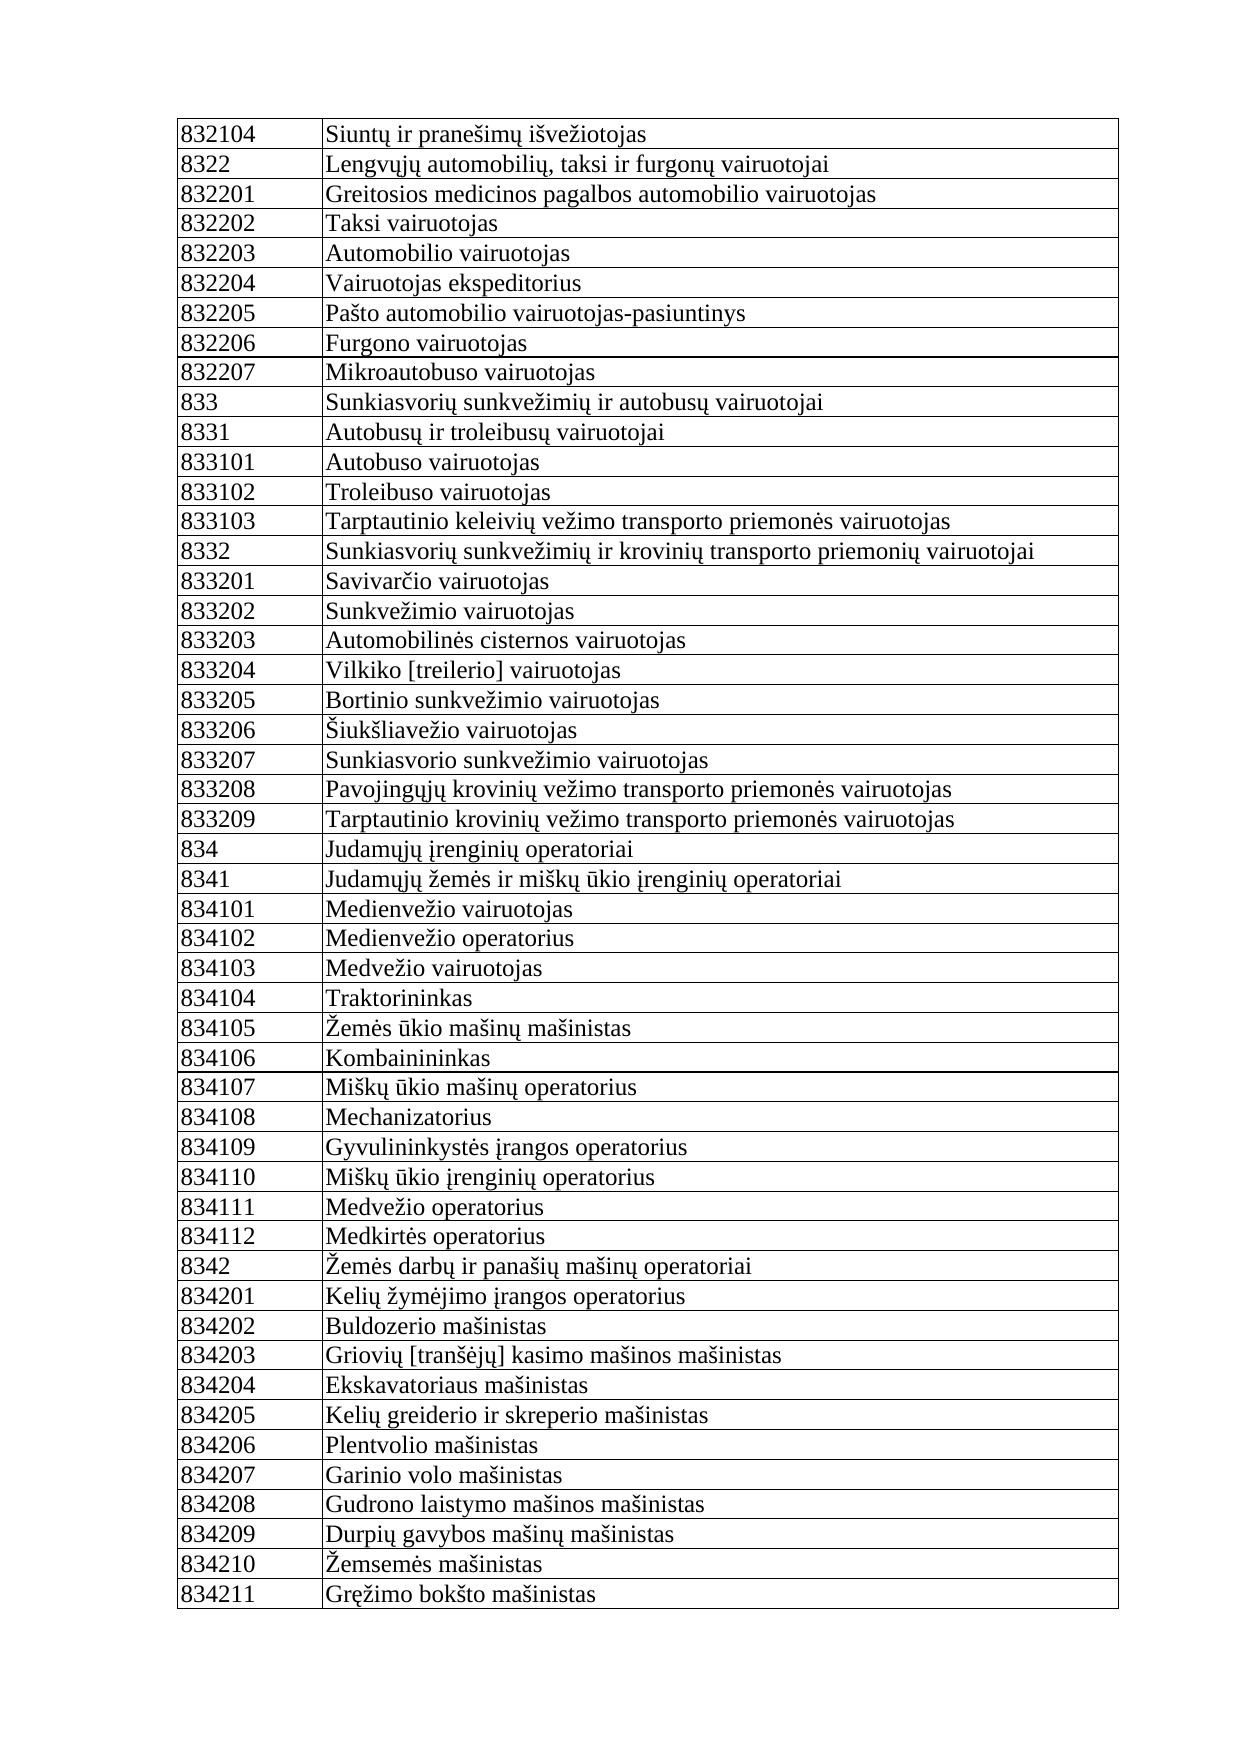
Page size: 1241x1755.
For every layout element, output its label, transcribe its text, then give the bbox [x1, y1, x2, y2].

table_cell Pavojingųjų krovinių vežimo transporto priemonės vairuotojas [323, 775, 1118, 803]
table_cell 834108 [178, 1102, 322, 1131]
table_cell 834112 [178, 1221, 322, 1250]
table_cell 834101 [178, 894, 322, 922]
table_cell 834106 [178, 1043, 322, 1071]
table_cell Tarptautinio krovinių vežimo transporto priemonės vairuotojas [323, 804, 1118, 833]
table_cell 834201 [178, 1281, 322, 1310]
table_cell 8342 [178, 1251, 322, 1280]
table_cell 834202 [178, 1311, 322, 1339]
table_cell Bortinio sunkvežimio vairuotojas [323, 685, 1118, 714]
table_cell Sunkiasvorių sunkvežimių ir krovinių transporto priemonių vairuotojai [323, 536, 1118, 565]
table_cell Šiukšliavežio vairuotojas [323, 715, 1118, 744]
table_cell 834109 [178, 1132, 322, 1161]
table_cell 833206 [178, 715, 322, 744]
table_cell Buldozerio mašinistas [323, 1311, 1118, 1339]
table_cell Greitosios medicinos pagalbos automobilio vairuotojas [323, 179, 1118, 207]
table_cell 833101 [178, 447, 322, 476]
table_cell 833102 [178, 477, 322, 505]
table_cell 834 [178, 834, 322, 863]
table_cell Gyvulininkystės įrangos operatorius [323, 1132, 1118, 1161]
table_cell 832206 [178, 328, 322, 356]
table_cell Sunkiasvorių sunkvežimių ir autobusų vairuotojai [323, 387, 1118, 416]
table_cell 832202 [178, 209, 322, 237]
table_cell Savivarčio vairuotojas [323, 566, 1118, 595]
table_cell Gudrono laistymo mašinos mašinistas [323, 1490, 1118, 1518]
table_cell Žemės ūkio mašinų mašinistas [323, 1013, 1118, 1042]
table_cell 834203 [178, 1341, 322, 1369]
table_cell 834205 [178, 1400, 322, 1429]
table_cell Griovių [tranšėjų] kasimo mašinos mašinistas [323, 1341, 1118, 1369]
table_cell 834104 [178, 983, 322, 1012]
table_cell Automobilio vairuotojas [323, 238, 1118, 267]
table_cell Kelių greiderio ir skreperio mašinistas [323, 1400, 1118, 1429]
table_cell Medienvežio vairuotojas [323, 894, 1118, 922]
table_cell 833 [178, 387, 322, 416]
table_cell Tarptautinio keleivių vežimo transporto priemonės vairuotojas [323, 506, 1118, 535]
table_cell 834204 [178, 1370, 322, 1399]
table_cell 834107 [178, 1073, 322, 1101]
table_cell Mikroautobuso vairuotojas [323, 358, 1118, 386]
table_cell Medvežio vairuotojas [323, 953, 1118, 982]
table_cell Gręžimo bokšto mašinistas [323, 1579, 1118, 1608]
table_cell 832203 [178, 238, 322, 267]
table_cell Vairuotojas ekspeditorius [323, 268, 1118, 297]
table_cell 833203 [178, 626, 322, 654]
table_cell Automobilinės cisternos vairuotojas [323, 626, 1118, 654]
table_cell 833207 [178, 745, 322, 773]
table_cell 834206 [178, 1430, 322, 1459]
table_cell 833103 [178, 506, 322, 535]
table_cell 8331 [178, 417, 322, 446]
table_cell 8341 [178, 864, 322, 893]
table_cell 832104 [178, 119, 322, 148]
table_cell 833202 [178, 596, 322, 624]
table_cell 834111 [178, 1192, 322, 1220]
table_cell Medvežio operatorius [323, 1192, 1118, 1220]
table_cell 832204 [178, 268, 322, 297]
table_cell Kelių žymėjimo įrangos operatorius [323, 1281, 1118, 1310]
table_cell 834208 [178, 1490, 322, 1518]
table_cell 834110 [178, 1162, 322, 1191]
table_cell Furgono vairuotojas [323, 328, 1118, 356]
table_cell Sunkiasvorio sunkvežimio vairuotojas [323, 745, 1118, 773]
table_cell Garinio volo mašinistas [323, 1460, 1118, 1488]
table_cell Vilkiko [treilerio] vairuotojas [323, 655, 1118, 684]
table_cell Traktorininkas [323, 983, 1118, 1012]
table_cell 832207 [178, 358, 322, 386]
table_cell Miškų ūkio mašinų operatorius [323, 1073, 1118, 1101]
table_cell 833201 [178, 566, 322, 595]
table_cell 833205 [178, 685, 322, 714]
table_cell Žemsemės mašinistas [323, 1549, 1118, 1578]
table_cell Autobusų ir troleibusų vairuotojai [323, 417, 1118, 446]
table_cell Ekskavatoriaus mašinistas [323, 1370, 1118, 1399]
table_cell 834105 [178, 1013, 322, 1042]
table_cell 834207 [178, 1460, 322, 1488]
table_cell Judamųjų žemės ir miškų ūkio įrenginių operatoriai [323, 864, 1118, 893]
table_cell Taksi vairuotojas [323, 209, 1118, 237]
table_cell Durpių gavybos mašinų mašinistas [323, 1519, 1118, 1548]
table_cell Kombainininkas [323, 1043, 1118, 1071]
table_cell 8332 [178, 536, 322, 565]
table_cell Mechanizatorius [323, 1102, 1118, 1131]
table_cell 833209 [178, 804, 322, 833]
table_cell Medienvežio operatorius [323, 924, 1118, 952]
table_cell 832205 [178, 298, 322, 327]
table_cell Autobuso vairuotojas [323, 447, 1118, 476]
table_cell Miškų ūkio įrenginių operatorius [323, 1162, 1118, 1191]
table_cell Plentvolio mašinistas [323, 1430, 1118, 1459]
table_cell 834211 [178, 1579, 322, 1608]
table_cell Pašto automobilio vairuotojas-pasiuntinys [323, 298, 1118, 327]
table_cell Judamųjų įrenginių operatoriai [323, 834, 1118, 863]
table_cell Lengvųjų automobilių, taksi ir furgonų vairuotojai [323, 149, 1118, 178]
table_cell 834102 [178, 924, 322, 952]
table_cell Siuntų ir pranešimų išvežiotojas [323, 119, 1118, 148]
table_cell Žemės darbų ir panašių mašinų operatoriai [323, 1251, 1118, 1280]
table_cell 833204 [178, 655, 322, 684]
table_cell 834210 [178, 1549, 322, 1578]
table_cell Sunkvežimio vairuotojas [323, 596, 1118, 624]
table_cell 832201 [178, 179, 322, 207]
table_cell 834103 [178, 953, 322, 982]
table_cell Medkirtės operatorius [323, 1221, 1118, 1250]
table_cell Troleibuso vairuotojas [323, 477, 1118, 505]
table_cell 8322 [178, 149, 322, 178]
table_cell 834209 [178, 1519, 322, 1548]
table_cell 833208 [178, 775, 322, 803]
